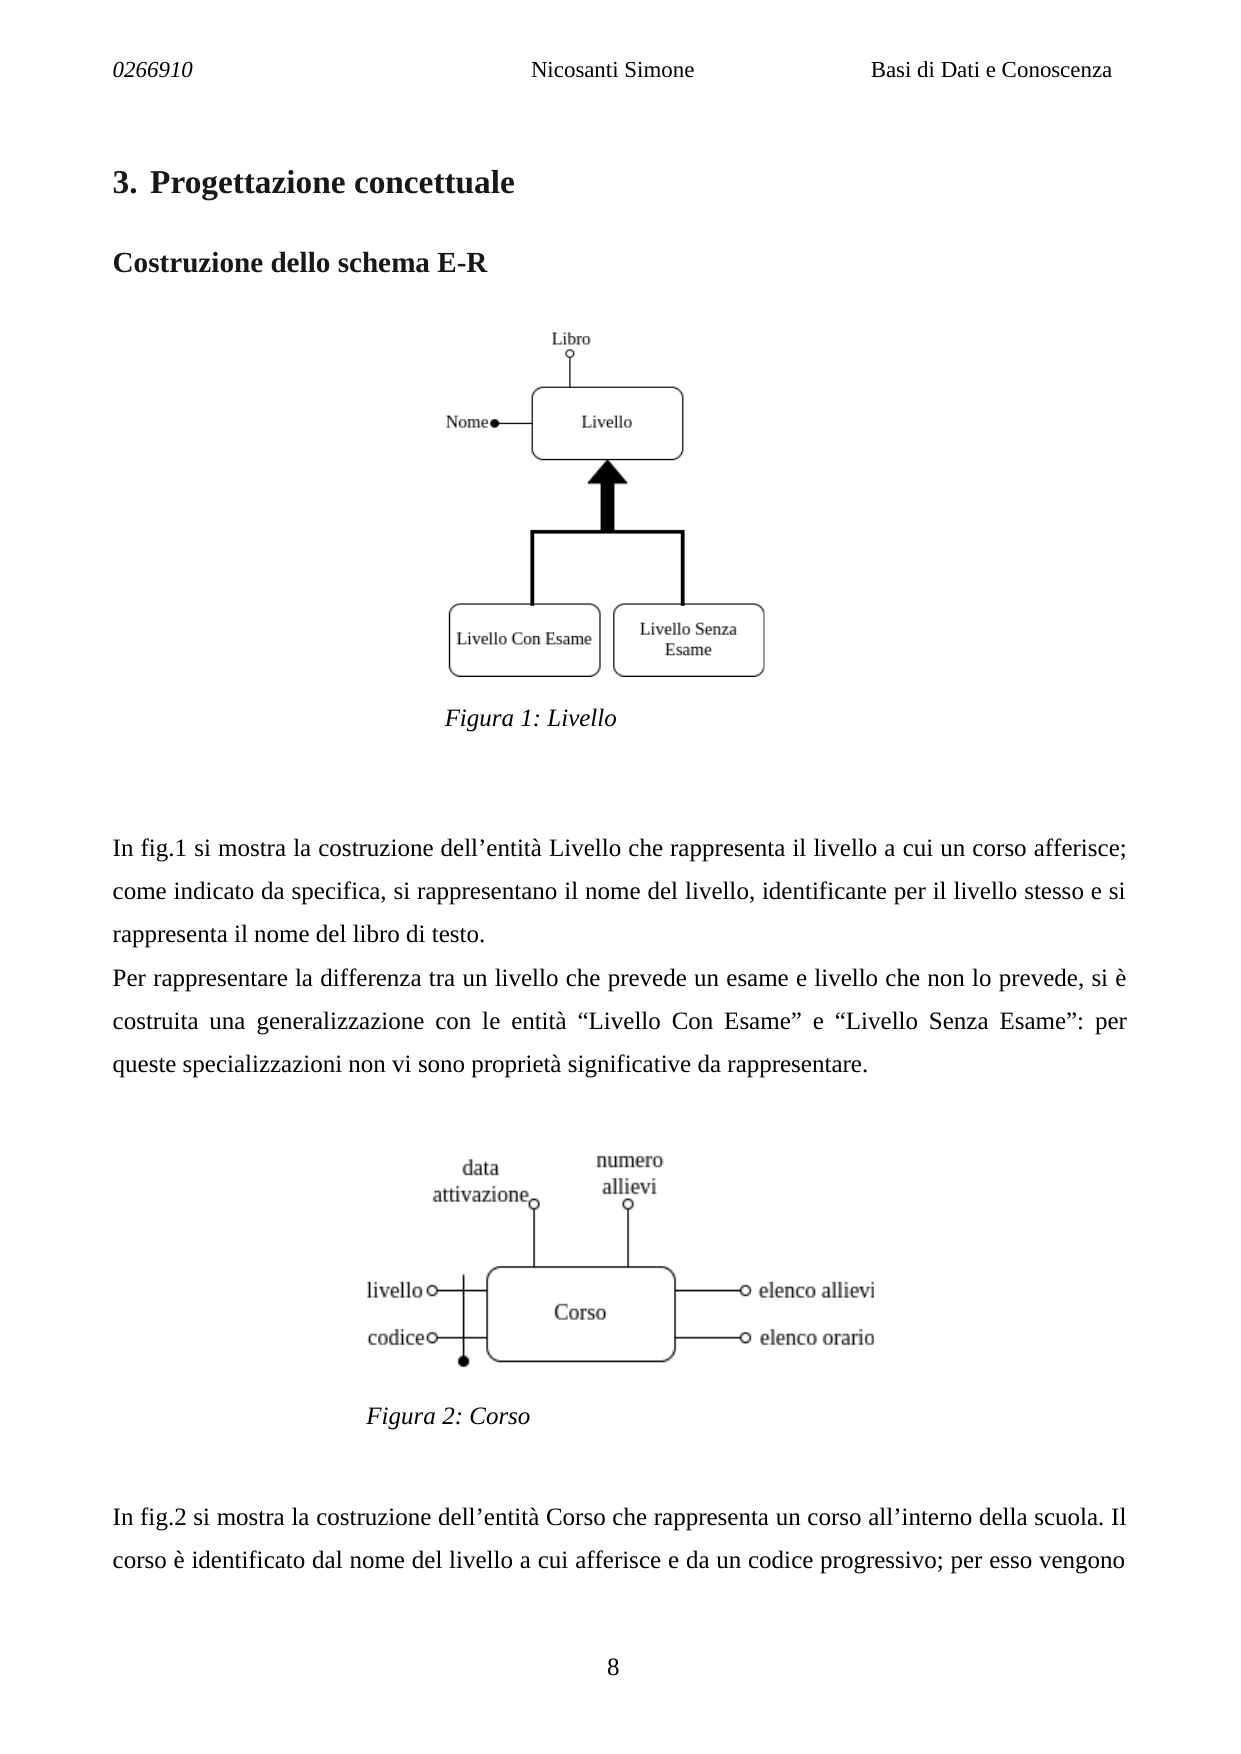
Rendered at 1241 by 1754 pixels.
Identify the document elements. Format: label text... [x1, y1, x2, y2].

text Figura 1: Livello [444, 677, 764, 732]
picture [444, 329, 765, 677]
subtitle Costruzione dello schema E-R [112, 245, 1128, 278]
picture [366, 1147, 874, 1375]
subtitle Progettazione concettuale [112, 162, 1128, 201]
text In fig.2 si mostra la costruzione dell’entità Corso che rappresenta un corso all’interno della scuola. Il corso è identificato dal nome del livello a cui afferisce e da un codice progressivo; per esso vengono [112, 1502, 1128, 1574]
text Per rappresentare la differenza tra un livello che prevede un esame e livello che non lo prevede, si è costruita una generalizzazione con le entità “Livello Con Esame” e “Livello Senza Esame”: per queste specializzazioni non vi sono proprietà significative da rappresentare. [112, 963, 1128, 1078]
text Figura 2: Corso [366, 1375, 874, 1430]
text In fig.1 si mostra la costruzione dell’entità Livello che rappresenta il livello a cui un corso afferisce; come indicato da specifica, si rappresentano il nome del livello, identificante per il livello stesso e si rappresenta il nome del libro di testo. [112, 833, 1128, 948]
